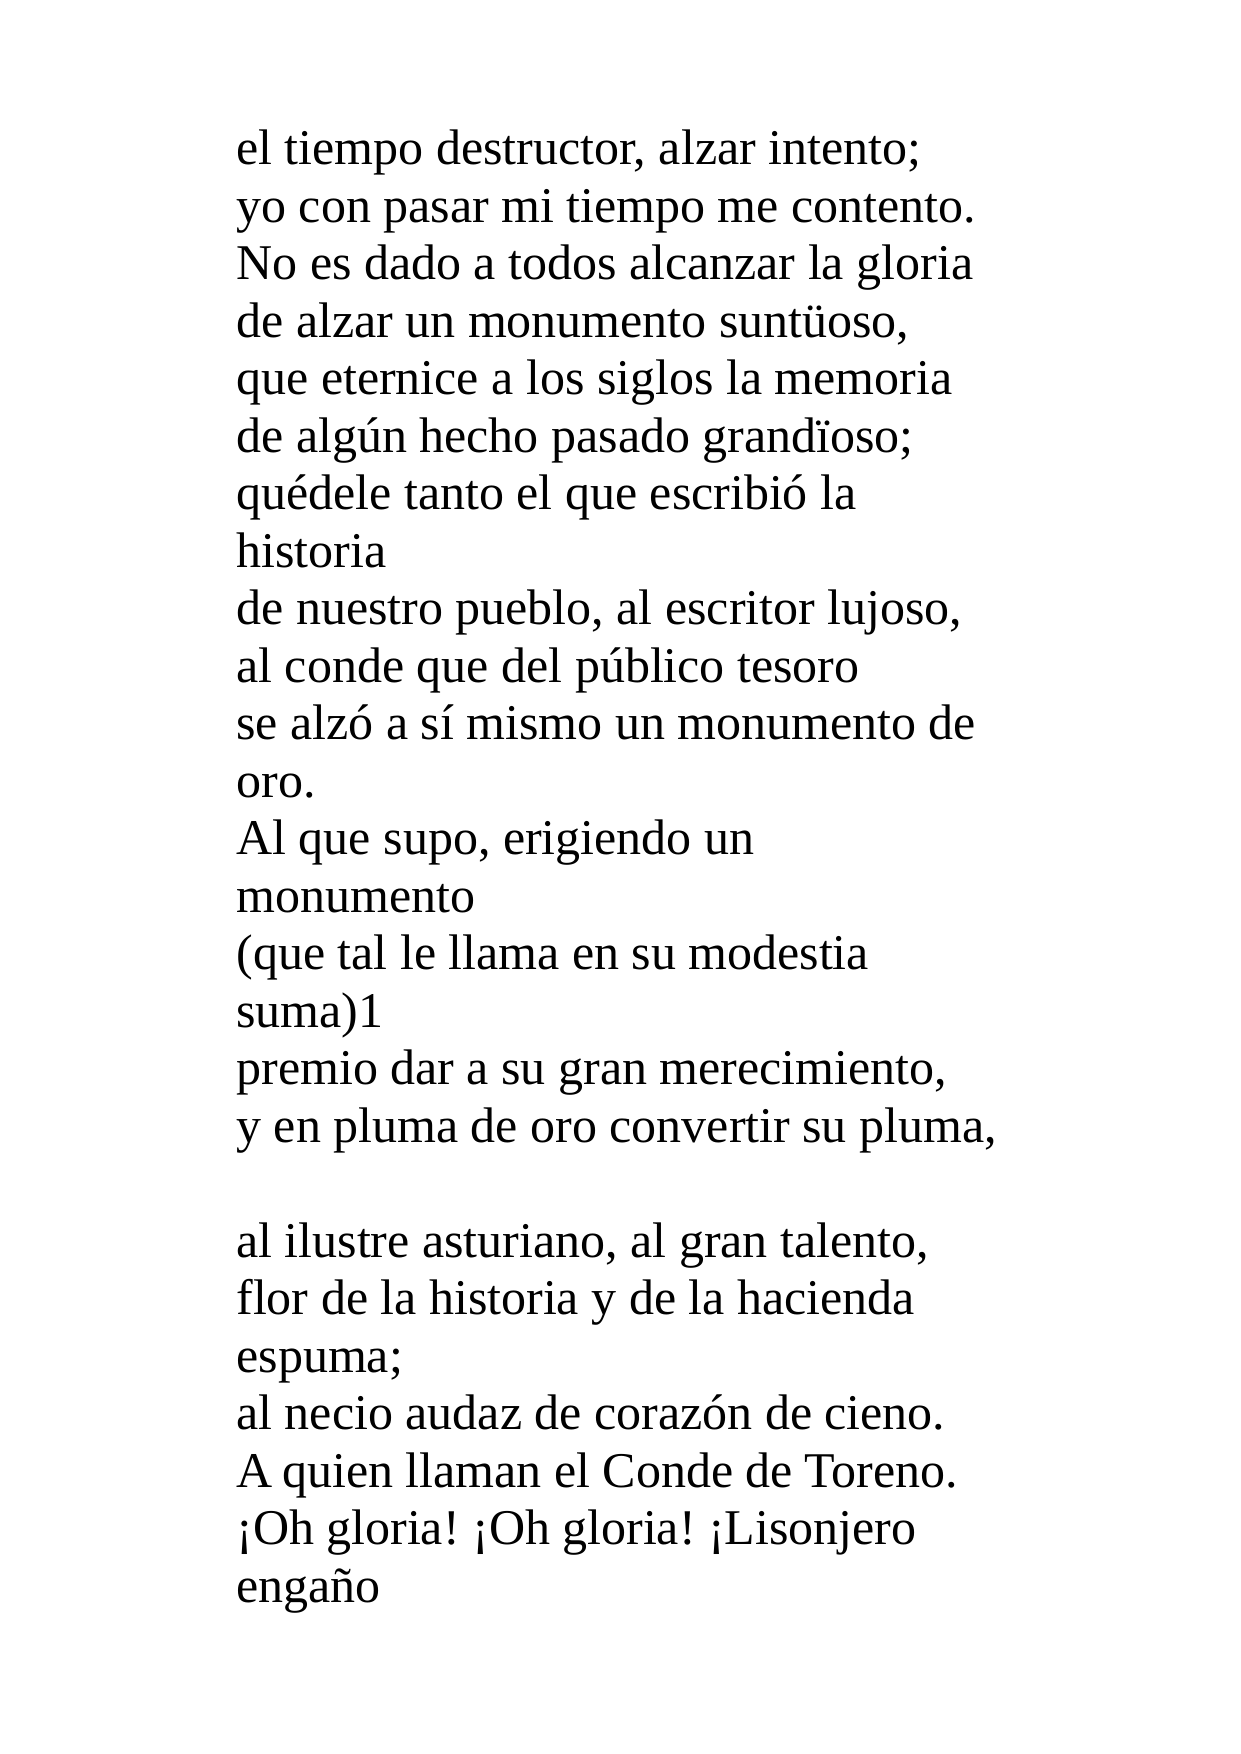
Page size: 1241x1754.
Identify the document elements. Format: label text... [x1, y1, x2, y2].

text el tiempo destructor, alzar intento; yo con pasar mi tiempo me contento. No es dado a todos alcanzar la gloria de alzar un monumento suntüoso, que eternice a los siglos la memoria de algún hecho pasado grandïoso; quédele tanto el que escribió la historia de nuestro pueblo, al escritor lujoso, al conde que del público tesoro se alzó a sí mismo un monumento de oro. Al que supo, erigiendo un monumento (que tal le llama en su modestia suma)1 premio dar a su gran merecimiento, y en pluma de oro convertir su pluma, al ilustre asturiano, al gran talento, flor de la historia y de la hacienda espuma; al necio audaz de corazón de cieno. A quien llaman el Conde de Toreno. ¡Oh gloria! ¡Oh gloria! ¡Lisonjero engaño [236, 118, 1004, 1613]
